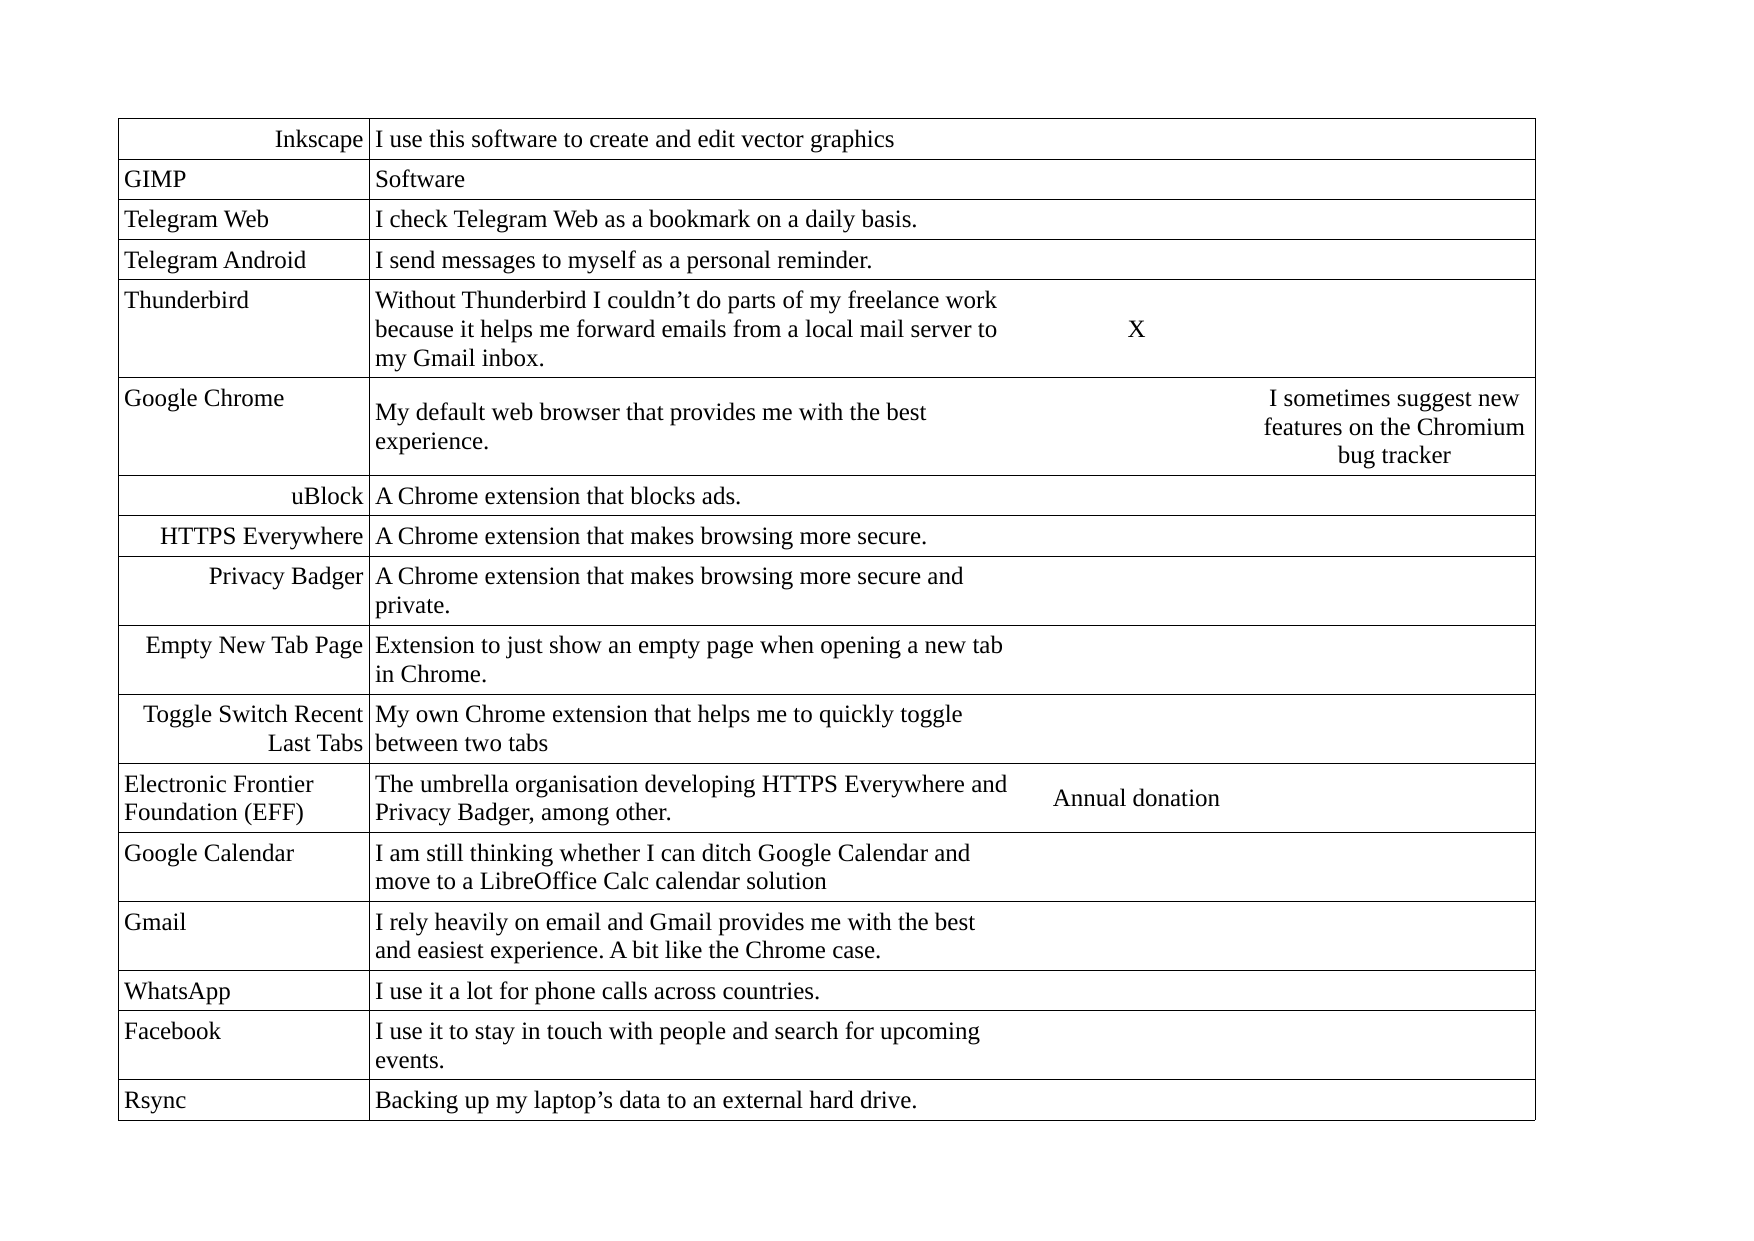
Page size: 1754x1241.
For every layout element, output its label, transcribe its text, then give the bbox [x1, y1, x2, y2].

table_cell The umbrella organisation developing HTTPS Everywhere and Privacy Badger, among other. [370, 764, 1019, 832]
table_cell I send messages to myself as a personal reminder. [370, 240, 1019, 279]
table_cell [1254, 240, 1535, 279]
table_cell Electronic Frontier Foundation (EFF) [119, 764, 369, 832]
table_cell [1019, 160, 1253, 199]
table_cell GIMP [119, 160, 369, 199]
table_cell [1254, 1011, 1535, 1079]
table_cell [1019, 902, 1253, 970]
table_cell Telegram Android [119, 240, 369, 279]
table_cell [1254, 833, 1535, 901]
table_cell [1254, 280, 1535, 377]
table_cell Empty New Tab Page [119, 626, 369, 694]
table_cell Annual donation [1019, 764, 1253, 832]
table_cell WhatsApp [119, 971, 369, 1010]
table_cell [1019, 695, 1253, 763]
table_cell I sometimes suggest new features on the Chromium bug tracker [1254, 378, 1535, 475]
table_cell [1254, 695, 1535, 763]
table_cell [1254, 160, 1535, 199]
table_cell I use it to stay in touch with people and search for upcoming events. [370, 1011, 1019, 1079]
table_cell [1019, 476, 1253, 515]
table_cell [1019, 200, 1253, 239]
table_cell Toggle Switch Recent Last Tabs [119, 695, 369, 763]
table_cell [1254, 1080, 1535, 1120]
table_cell Thunderbird [119, 280, 369, 377]
table_cell I check Telegram Web as a bookmark on a daily basis. [370, 200, 1019, 239]
table_cell X [1019, 280, 1253, 377]
table_cell I rely heavily on email and Gmail provides me with the best and easiest experience. A bit like the Chrome case. [370, 902, 1019, 970]
table_cell [1254, 626, 1535, 694]
table_cell Inkscape [119, 119, 369, 158]
table_cell [1019, 240, 1253, 279]
table_cell [1254, 200, 1535, 239]
table_cell Extension to just show an empty page when opening a new tab in Chrome. [370, 626, 1019, 694]
table_cell [1019, 557, 1253, 625]
table_cell My default web browser that provides me with the best experience. [370, 378, 1019, 475]
table_cell Privacy Badger [119, 557, 369, 625]
table_cell My own Chrome extension that helps me to quickly toggle between two tabs [370, 695, 1019, 763]
table_cell [1254, 476, 1535, 515]
table_cell [1254, 557, 1535, 625]
table_cell [1019, 119, 1253, 158]
table_cell HTTPS Everywhere [119, 516, 369, 556]
table_cell [1254, 971, 1535, 1010]
table_cell Google Chrome [119, 378, 369, 475]
table_cell [1019, 971, 1253, 1010]
table_cell [1019, 833, 1253, 901]
table_cell uBlock [119, 476, 369, 515]
table_cell Facebook [119, 1011, 369, 1079]
table_cell Backing up my laptop’s data to an external hard drive. [370, 1080, 1019, 1120]
table_cell [1254, 902, 1535, 970]
table_cell Rsync [119, 1080, 369, 1120]
table_cell Software [370, 160, 1019, 199]
table_cell A Chrome extension that blocks ads. [370, 476, 1019, 515]
table_cell [1254, 516, 1535, 556]
table_cell Without Thunderbird I couldn’t do parts of my freelance work because it helps me forward emails from a local mail server to my Gmail inbox. [370, 280, 1019, 377]
table_cell [1254, 119, 1535, 158]
table_cell [1019, 378, 1253, 475]
table_cell [1019, 626, 1253, 694]
table_cell Gmail [119, 902, 369, 970]
table_cell Google Calendar [119, 833, 369, 901]
table_cell I am still thinking whether I can ditch Google Calendar and move to a LibreOffice Calc calendar solution [370, 833, 1019, 901]
table_cell I use this software to create and edit vector graphics [370, 119, 1019, 158]
table_cell [1254, 764, 1535, 832]
table_cell [1019, 1011, 1253, 1079]
table_cell [1019, 516, 1253, 556]
table_cell Telegram Web [119, 200, 369, 239]
table_cell A Chrome extension that makes browsing more secure. [370, 516, 1019, 556]
table_cell [1019, 1080, 1253, 1120]
table_cell A Chrome extension that makes browsing more secure and private. [370, 557, 1019, 625]
table_cell I use it a lot for phone calls across countries. [370, 971, 1019, 1010]
